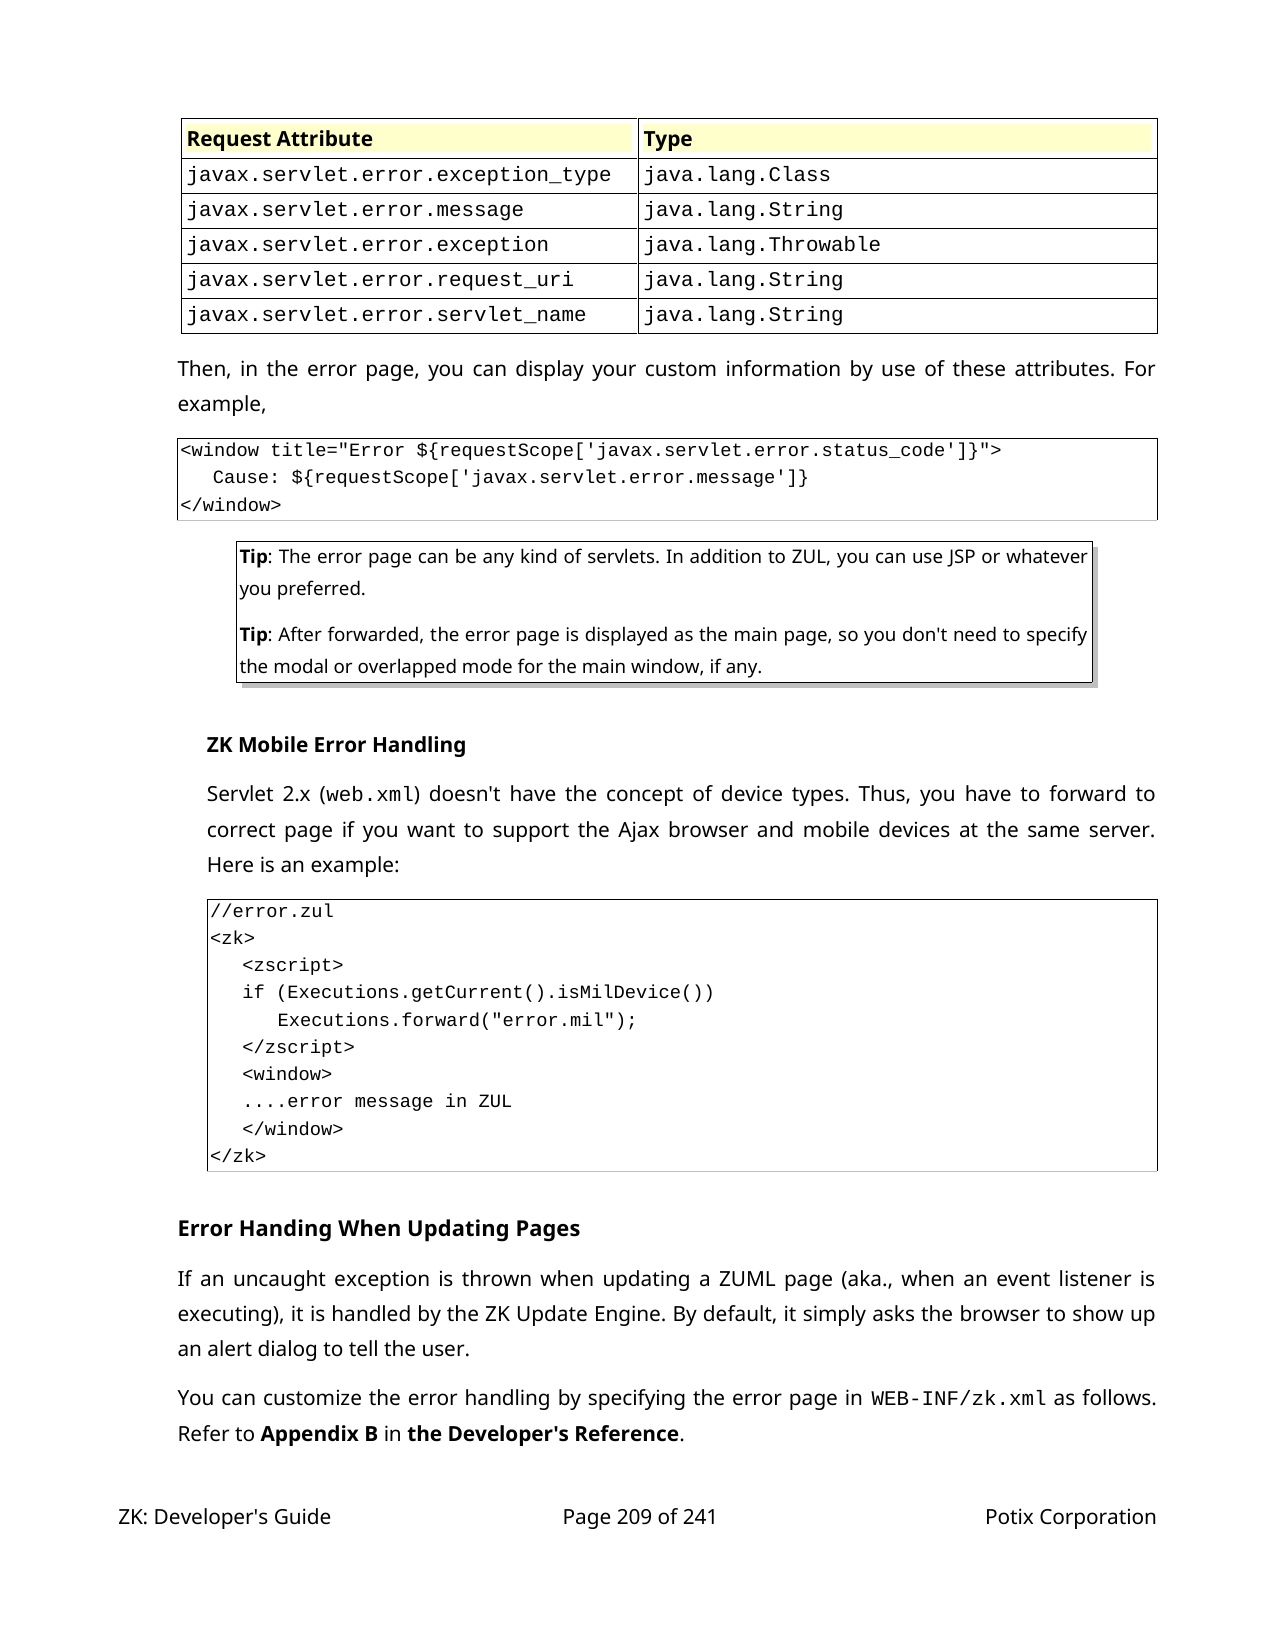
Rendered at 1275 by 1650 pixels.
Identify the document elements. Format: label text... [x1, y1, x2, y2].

table_cell javax.servlet.error.servlet_name [182, 299, 637, 333]
table_header Request Attribute [182, 119, 637, 158]
text </zk> [208, 1143, 1157, 1171]
text <zscript> [208, 953, 1157, 977]
table_cell javax.servlet.error.message [182, 194, 637, 228]
subtitle ZK Mobile Error Handling [207, 730, 1157, 759]
text //error.zul [208, 900, 1157, 923]
text If an uncaught exception is thrown when updating a ZUML page (aka., when an event listener is executing), it is handled by the ZK Update Engine. By default, it simply asks the browser to show up an alert dialog to tell the user. [177, 1264, 1157, 1363]
table_cell java.lang.String [639, 194, 1157, 228]
table_cell javax.servlet.error.request_uri [182, 264, 637, 298]
text Tip: After forwarded, the error page is displayed as the main page, so you don't need to specify the modal or overlapped mode for the main window, if any. [237, 618, 1092, 682]
text Servlet 2.x (web.xml) doesn't have the concept of device types. Thus, you have to forward to correct page if you want to support the Ajax browser and mobile devices at the same server. Here is an example: [207, 779, 1157, 878]
text Cause: ${requestScope['javax.servlet.error.message']} [178, 465, 1157, 490]
table_cell java.lang.Throwable [639, 229, 1157, 263]
text </window> [178, 493, 1157, 520]
text ....error message in ZUL [208, 1089, 1157, 1113]
text Then, in the error page, you can display your custom information by use of these attributes. For example, [177, 354, 1157, 418]
table_cell java.lang.String [639, 264, 1157, 298]
text if (Executions.getCurrent().isMilDevice()) [208, 980, 1157, 1005]
table_cell javax.servlet.error.exception [182, 229, 637, 263]
text <zk> [208, 926, 1157, 950]
table_header Type [639, 119, 1157, 158]
text <window title="Error ${requestScope['javax.servlet.error.status_code']}"> [178, 439, 1157, 462]
text </zscript> [208, 1035, 1157, 1059]
text </window> [208, 1116, 1157, 1141]
table_cell java.lang.String [639, 299, 1157, 333]
text Tip: The error page can be any kind of servlets. In addition to ZUL, you can use JSP or whatever you preferred. [237, 542, 1092, 601]
table_cell javax.servlet.error.exception_type [182, 159, 637, 193]
table_cell java.lang.Class [639, 159, 1157, 193]
subtitle Error Handing When Updating Pages [177, 1213, 1157, 1243]
text Executions.forward("error.mil"); [208, 1008, 1157, 1032]
text <window> [208, 1062, 1157, 1086]
text You can customize the error handling by specifying the error page in WEB-INF/zk.xml as follows. Refer to Appendix B in the Developer's Reference. [177, 1383, 1157, 1447]
